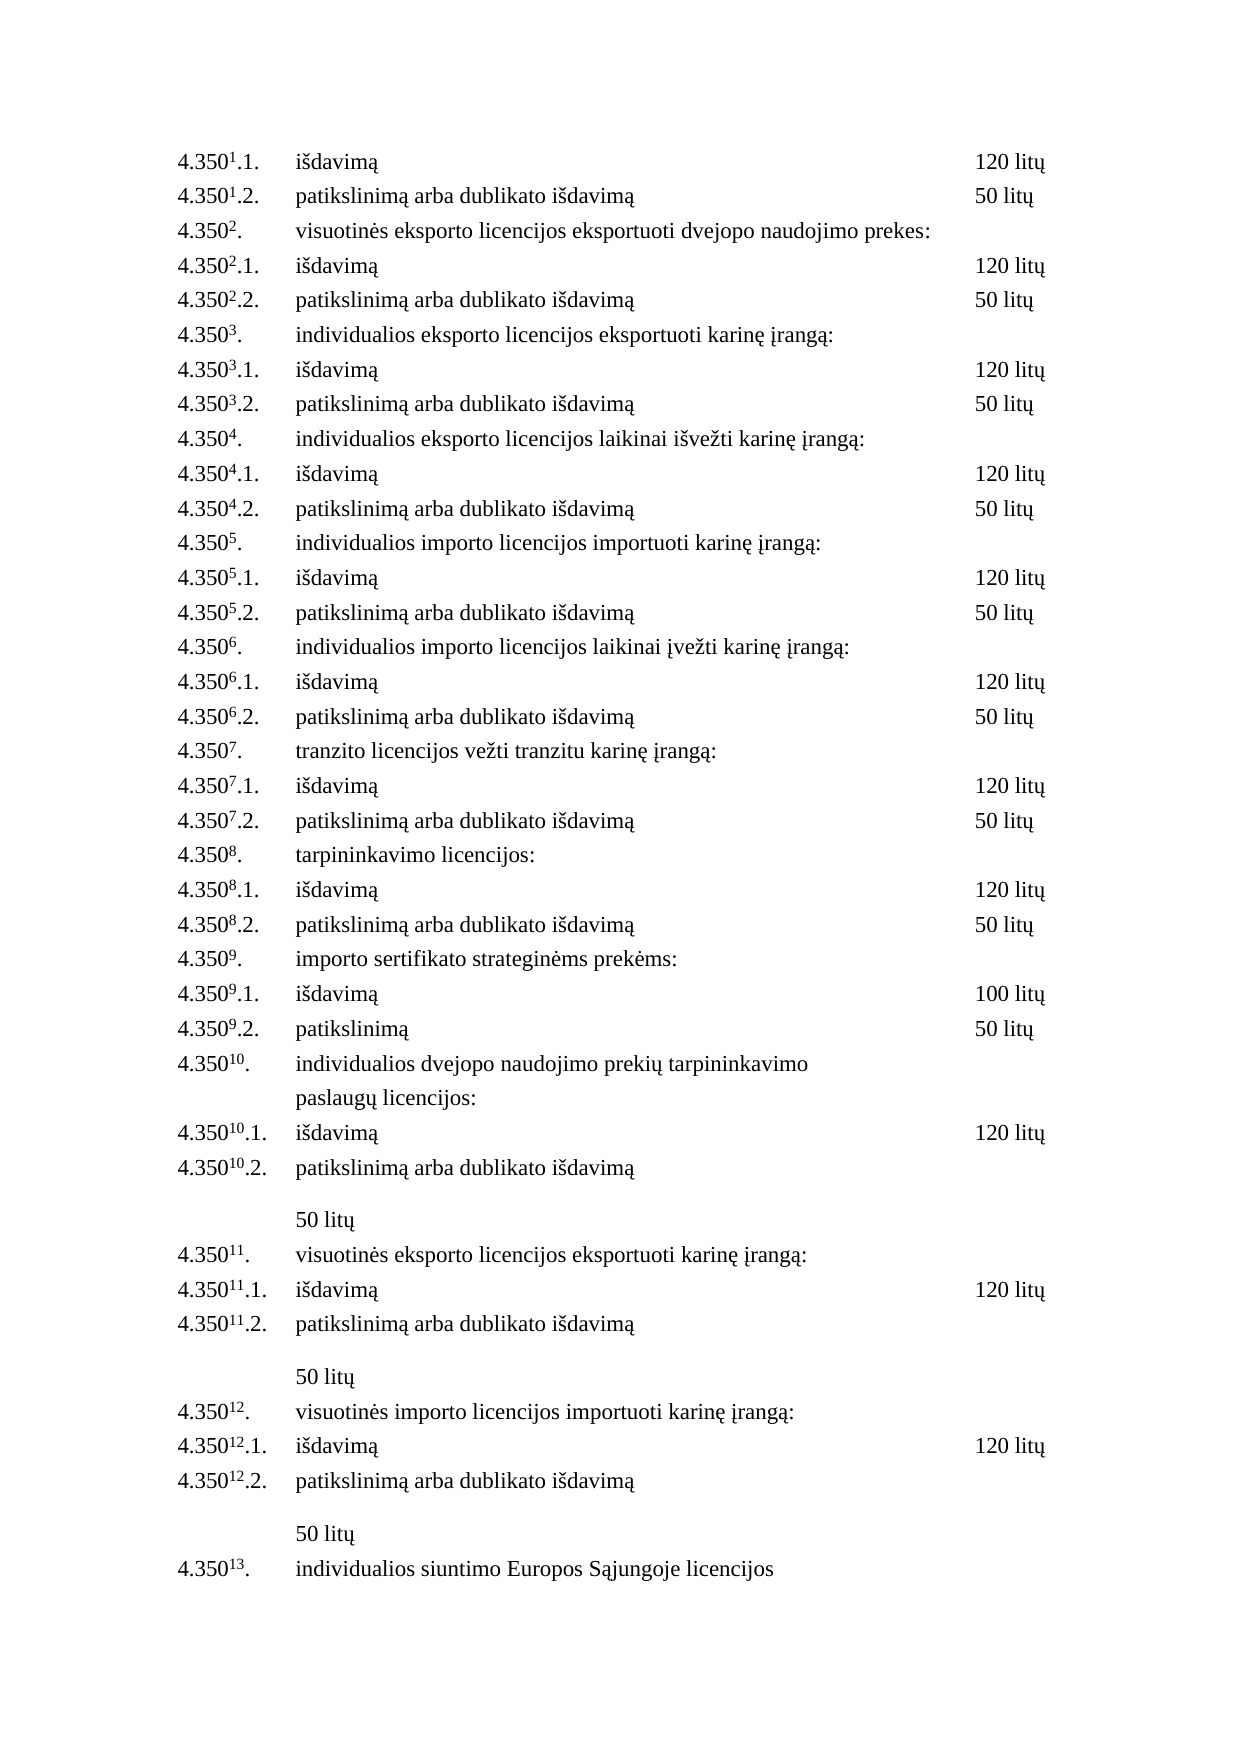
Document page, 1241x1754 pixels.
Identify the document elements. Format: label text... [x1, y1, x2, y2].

text 4.3505.1. išdavimą 120 litų [177, 564, 1122, 590]
text 4.35012. visuotinės importo licencijos importuoti karinę įrangą: [177, 1398, 1122, 1424]
text 4.3506. individualios importo licencijos laikinai įvežti karinę įrangą: [177, 633, 1122, 660]
text 4.35010.2. patikslinimą arba dublikato išdavimą 50 litų [177, 1154, 945, 1233]
text 4.35012.2. patikslinimą arba dublikato išdavimą 50 litų [177, 1467, 945, 1546]
text 4.3507. tranzito licencijos vežti tranzitu karinę įrangą: [177, 737, 1122, 764]
text 4.3506.2. patikslinimą arba dublikato išdavimą 50 litų [177, 703, 1122, 729]
text 4.35011.1. išdavimą 120 litų [177, 1276, 1122, 1302]
text 4.3502.1. išdavimą 120 litų [177, 252, 1122, 278]
text paslaugų licencijos: [177, 1084, 1122, 1111]
text 4.3504.2. patikslinimą arba dublikato išdavimą 50 litų [177, 494, 1122, 521]
text 4.3503.1. išdavimą 120 litų [177, 356, 1122, 382]
text 4.3502. visuotinės eksporto licencijos eksportuoti dvejopo naudojimo prekes: [177, 217, 945, 243]
text 4.3506.1. išdavimą 120 litų [177, 668, 1122, 694]
text 4.3501.1. išdavimą 120 litų [177, 148, 1122, 174]
text 4.3504.1. išdavimą 120 litų [177, 460, 1122, 486]
text 4.3503. individualios eksporto licencijos eksportuoti karinę įrangą: [177, 321, 1122, 347]
text 4.3508.2. patikslinimą arba dublikato išdavimą 50 litų [177, 911, 1122, 937]
text 4.35011.2. patikslinimą arba dublikato išdavimą 50 litų [177, 1310, 945, 1389]
text 4.3509.1. išdavimą 100 litų [177, 980, 1122, 1007]
text 4.3508. tarpininkavimo licencijos: [177, 841, 1122, 868]
text 4.3505.2. patikslinimą arba dublikato išdavimą 50 litų [177, 599, 1122, 625]
text 4.3507.2. patikslinimą arba dublikato išdavimą 50 litų [177, 807, 1122, 833]
text 4.3509.2. patikslinimą 50 litų [177, 1015, 1122, 1041]
text 4.3504. individualios eksporto licencijos laikinai išvežti karinę įrangą: [177, 425, 1122, 452]
text 4.3503.2. patikslinimą arba dublikato išdavimą 50 litų [177, 391, 1122, 417]
text 4.3507.1. išdavimą 120 litų [177, 772, 1122, 798]
text 4.35010. individualios dvejopo naudojimo prekių tarpininkavimo [177, 1049, 1122, 1076]
text 4.35012.1. išdavimą 120 litų [177, 1432, 1122, 1459]
text 4.3509. importo sertifikato strateginėms prekėms: [177, 946, 1122, 972]
text 4.35011. visuotinės eksporto licencijos eksportuoti karinę įrangą: [177, 1241, 1122, 1267]
text 4.35010.1. išdavimą 120 litų [177, 1119, 1122, 1145]
text 4.3505. individualios importo licencijos importuoti karinę įrangą: [177, 529, 1122, 556]
text 4.35013. individualios siuntimo Europos Sąjungoje licencijos [177, 1554, 1122, 1581]
text 4.3508.1. išdavimą 120 litų [177, 876, 1122, 902]
text 4.3502.2. patikslinimą arba dublikato išdavimą 50 litų [177, 286, 1122, 313]
text 4.3501.2. patikslinimą arba dublikato išdavimą 50 litų [177, 182, 1122, 209]
